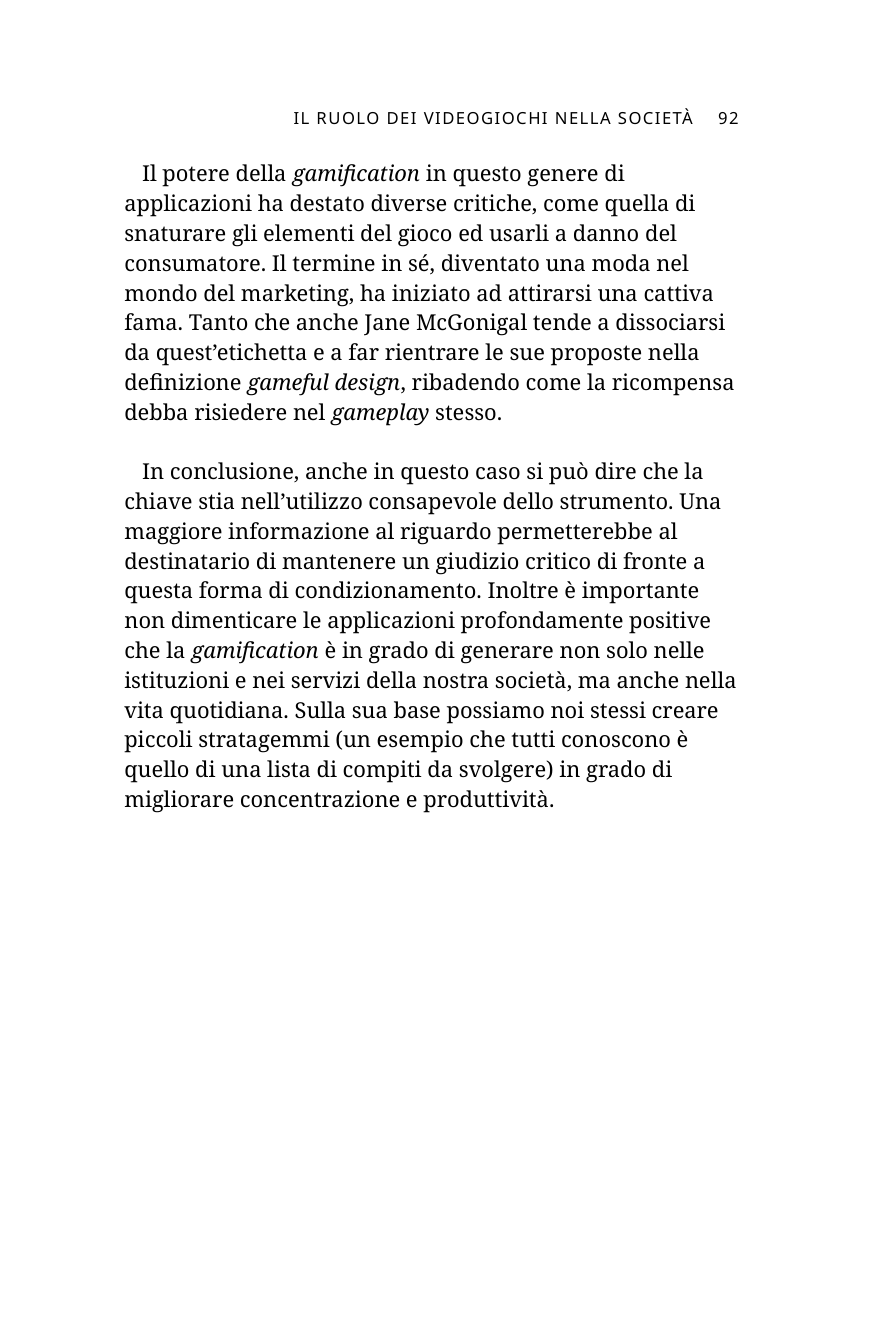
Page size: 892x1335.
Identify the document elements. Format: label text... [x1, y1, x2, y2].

text In conclusione, anche in questo caso si può dire che la chiave stia nell’utilizzo consapevole dello strumento. Una maggiore informazione al riguardo permetterebbe al destinatario di mantenere un giudizio critico di fronte a questa forma di condizionamento. Inoltre è importante non dimenticare le applicazioni profondamente positive che la gamification è in grado di generare non solo nelle istituzioni e nei servizi della nostra società, ma anche nella vita quotidiana. Sulla sua base possiamo noi stessi creare piccoli stratagemmi (un esempio che tutti conoscono è quello di una lista di compiti da svolgere) in grado di migliorare concentrazione e produttività. [124, 456, 738, 814]
text Il potere della gamification in questo genere di applicazioni ha destato diverse critiche, come quella di snaturare gli elementi del gioco ed usarli a danno del consumatore. Il termine in sé, diventato una moda nel mondo del marketing, ha iniziato ad attirarsi una cattiva fama. Tanto che anche Jane McGonigal tende a dissociarsi da quest’etichetta e a far rientrare le sue proposte nella definizione gameful design, ribadendo come la ricompensa debba risiedere nel gameplay stesso. [124, 158, 738, 427]
